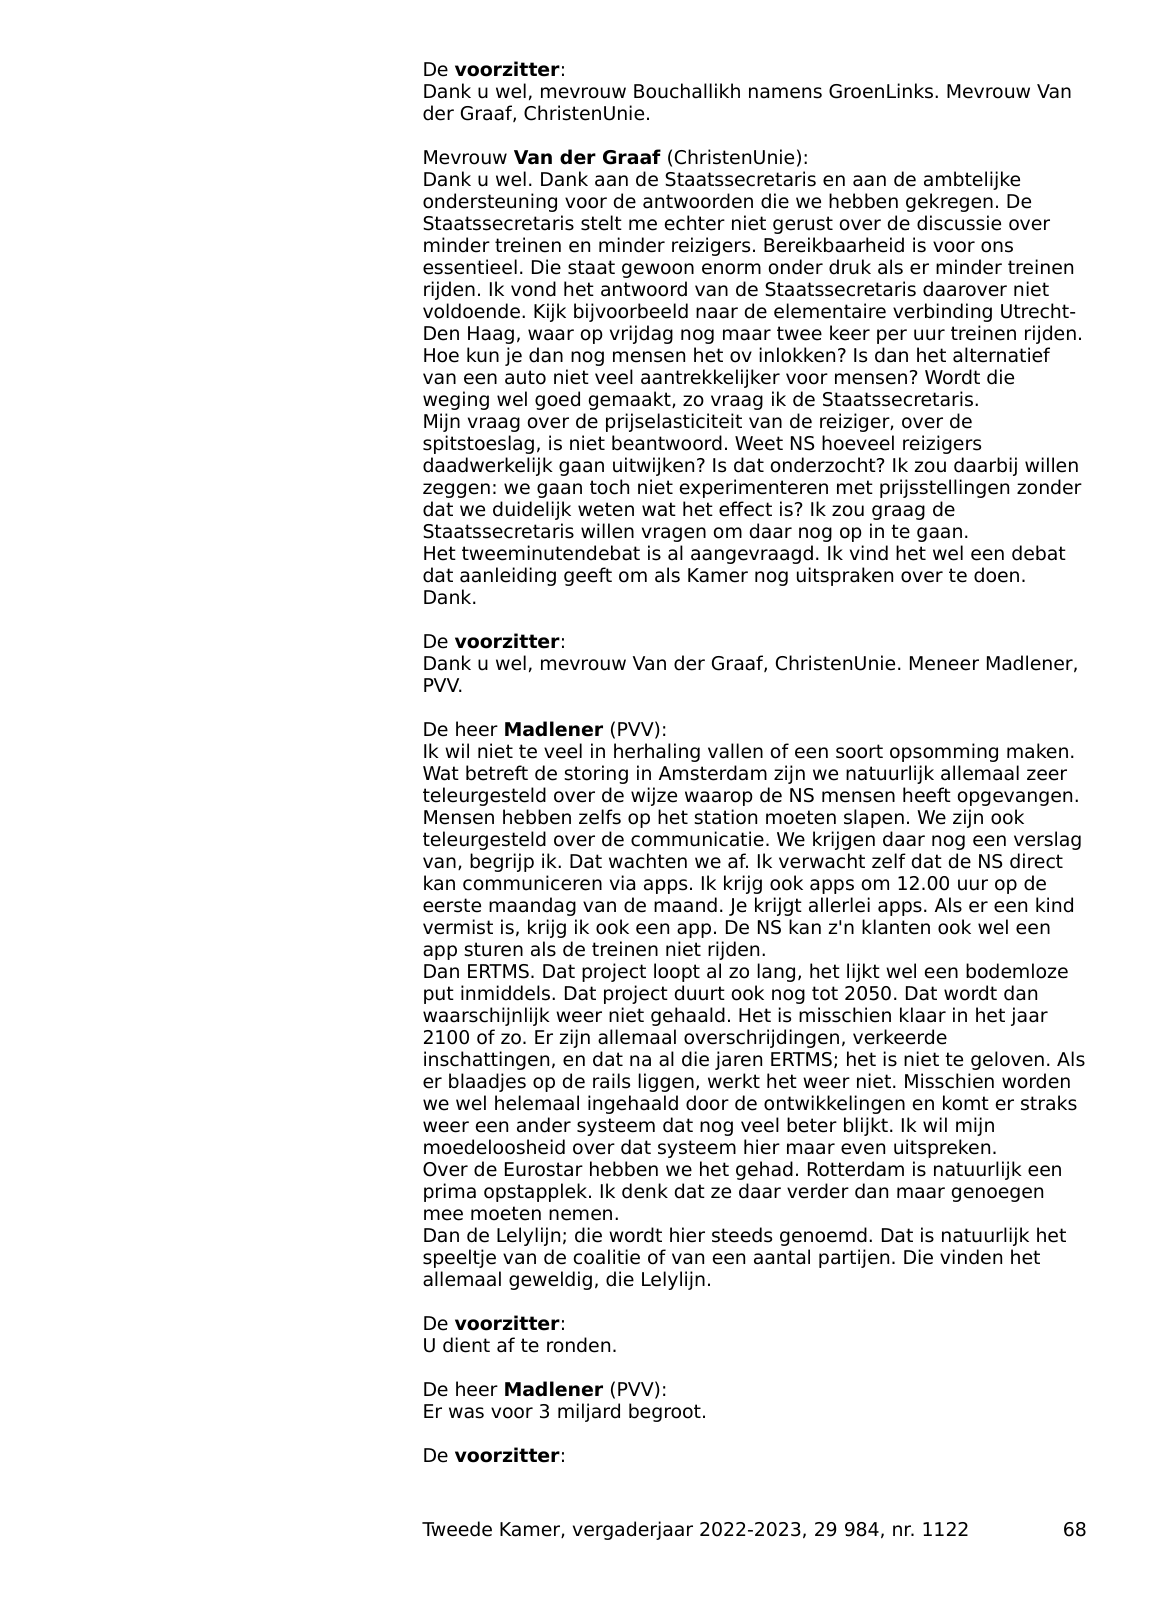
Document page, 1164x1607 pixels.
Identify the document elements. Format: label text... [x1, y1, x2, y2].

text De voorzitter: [422, 631, 1087, 653]
text Mijn vraag over de prijselasticiteit van de reiziger, over de spitstoeslag, is niet beantwoord. Weet NS hoeveel reizigers daadwerkelijk gaan uitwijken? Is dat onderzocht? Ik zou daarbij willen zeggen: we gaan toch niet experimenteren met prijsstellingen zonder dat we duidelijk weten wat het effect is? Ik zou graag de Staatssecretaris willen vragen om daar nog op in te gaan. [422, 411, 1087, 543]
text De voorzitter: [422, 1313, 1087, 1335]
text Dank u wel, mevrouw Van der Graaf, ChristenUnie. Meneer Madlener, PVV. [422, 653, 1087, 697]
text Dan de Lelylijn; die wordt hier steeds genoemd. Dat is natuurlijk het speeltje van de coalitie of van een aantal partijen. Die vinden het allemaal geweldig, die Lelylijn. [422, 1224, 1087, 1291]
text Het tweeminutendebat is al aangevraagd. Ik vind het wel een debat dat aanleiding geeft om als Kamer nog uitspraken over te doen. [422, 543, 1087, 587]
text Over de Eurostar hebben we het gehad. Rotterdam is natuurlijk een prima opstapplek. Ik denk dat ze daar verder dan maar genoegen mee moeten nemen. [422, 1159, 1087, 1224]
text Mevrouw Van der Graaf (ChristenUnie): [422, 147, 1087, 169]
text De heer Madlener (PVV): [422, 1379, 1087, 1401]
text Dank u wel, mevrouw Bouchallikh namens GroenLinks. Mevrouw Van der Graaf, ChristenUnie. [422, 81, 1087, 125]
text Er was voor 3 miljard begroot. [422, 1401, 1087, 1423]
text Dank u wel. Dank aan de Staatssecretaris en aan de ambtelijke ondersteuning voor de antwoorden die we hebben gekregen. De Staatssecretaris stelt me echter niet gerust over de discussie over minder treinen en minder reizigers. Bereikbaarheid is voor ons essentieel. Die staat gewoon enorm onder druk als er minder treinen rijden. Ik vond het antwoord van de Staatssecretaris daarover niet voldoende. Kijk bijvoorbeeld naar de elementaire verbinding Utrecht-Den Haag, waar op vrijdag nog maar twee keer per uur treinen rijden. Hoe kun je dan nog mensen het ov inlokken? Is dan het alternatief van een auto niet veel aantrekkelijker voor mensen? Wordt die weging wel goed gemaakt, zo vraag ik de Staatssecretaris. [422, 169, 1087, 411]
text Dank. [422, 587, 1087, 609]
text De heer Madlener (PVV): [422, 719, 1087, 741]
text De voorzitter: [422, 1445, 1087, 1467]
text De voorzitter: [422, 59, 1087, 81]
text U dient af te ronden. [422, 1335, 1087, 1357]
text Ik wil niet te veel in herhaling vallen of een soort opsomming maken. Wat betreft de storing in Amsterdam zijn we natuurlijk allemaal zeer teleurgesteld over de wijze waarop de NS mensen heeft opgevangen. Mensen hebben zelfs op het station moeten slapen. We zijn ook teleurgesteld over de communicatie. We krijgen daar nog een verslag van, begrijp ik. Dat wachten we af. Ik verwacht zelf dat de NS direct kan communiceren via apps. Ik krijg ook apps om 12.00 uur op de eerste maandag van de maand. Je krijgt allerlei apps. Als er een kind vermist is, krijg ik ook een app. De NS kan z'n klanten ook wel een app sturen als de treinen niet rijden. [422, 741, 1087, 961]
text Dan ERTMS. Dat project loopt al zo lang, het lijkt wel een bodemloze put inmiddels. Dat project duurt ook nog tot 2050. Dat wordt dan waarschijnlijk weer niet gehaald. Het is misschien klaar in het jaar 2100 of zo. Er zijn allemaal overschrijdingen, verkeerde inschattingen, en dat na al die jaren ERTMS; het is niet te geloven. Als er blaadjes op de rails liggen, werkt het weer niet. Misschien worden we wel helemaal ingehaald door de ontwikkelingen en komt er straks weer een ander systeem dat nog veel beter blijkt. Ik wil mijn moedeloosheid over dat systeem hier maar even uitspreken. [422, 961, 1087, 1159]
